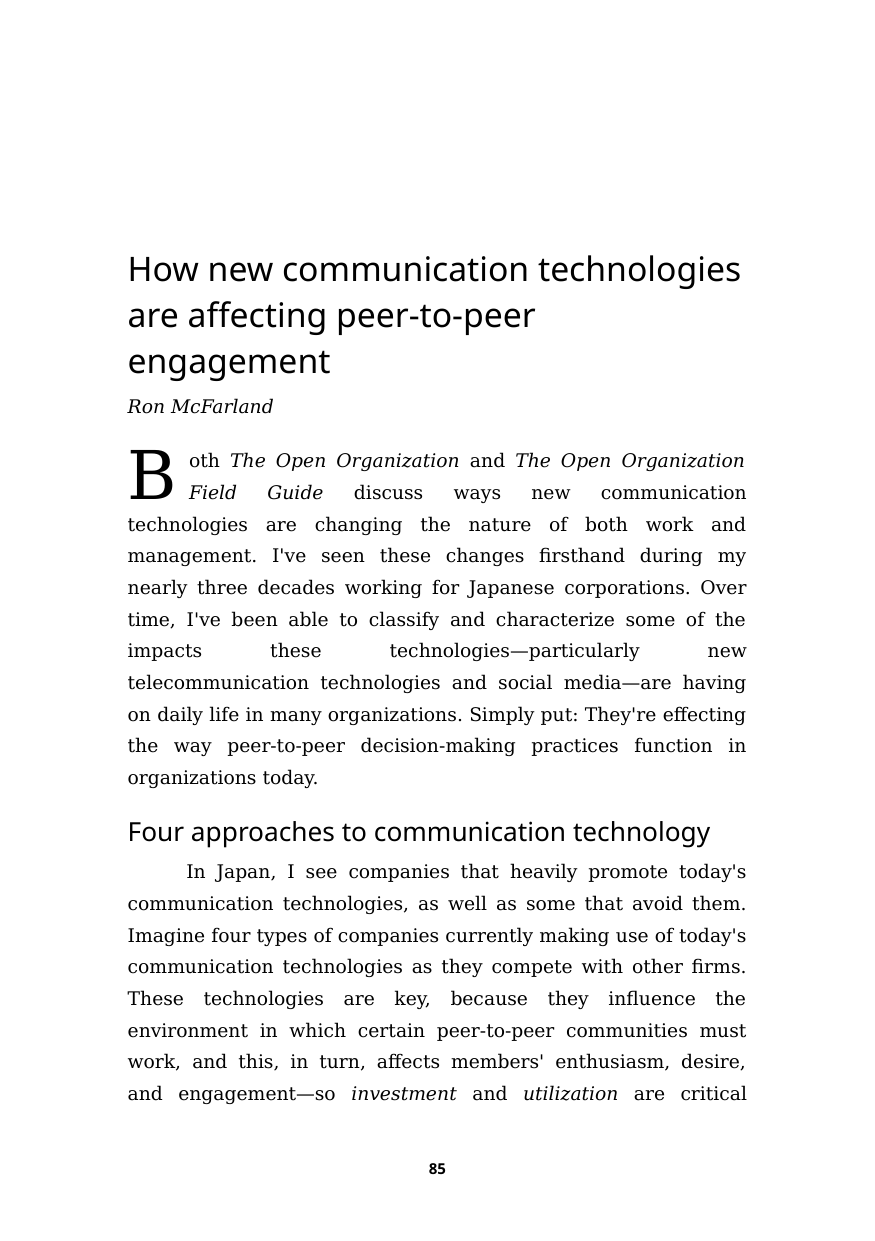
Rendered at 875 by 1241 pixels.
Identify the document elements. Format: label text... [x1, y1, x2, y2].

text In Japan, I see companies that heavily promote today's communication technologies, as well as some that avoid them. Imagine four types of companies currently making use of today's communication technologies as they compete with other firms. These technologies are key, because they influence the environment in which certain peer-to-peer communities must work, and this, in turn, affects members' enthusiasm, desire, and engagement—so investment and utilization are critical [127, 861, 747, 1105]
subtitle How new communication technologies are affecting peer-to-peer engagement [127, 246, 747, 384]
text Both The Open Organization and The Open Organization Field Guide discuss ways new communication technologies are changing the nature of both work and management. I've seen these changes firsthand during my nearly three decades working for Japanese corporations. Over time, I've been able to classify and characterize some of the impacts these technologies—particularly new telecommunication technologies and social media—are having on daily life in many organizations. Simply put: They're effecting the way peer-to-peer decision-making practices function in organizations today. [127, 450, 747, 789]
subtitle Four approaches to communication technology [127, 813, 747, 849]
text Ron McFarland [127, 396, 747, 418]
